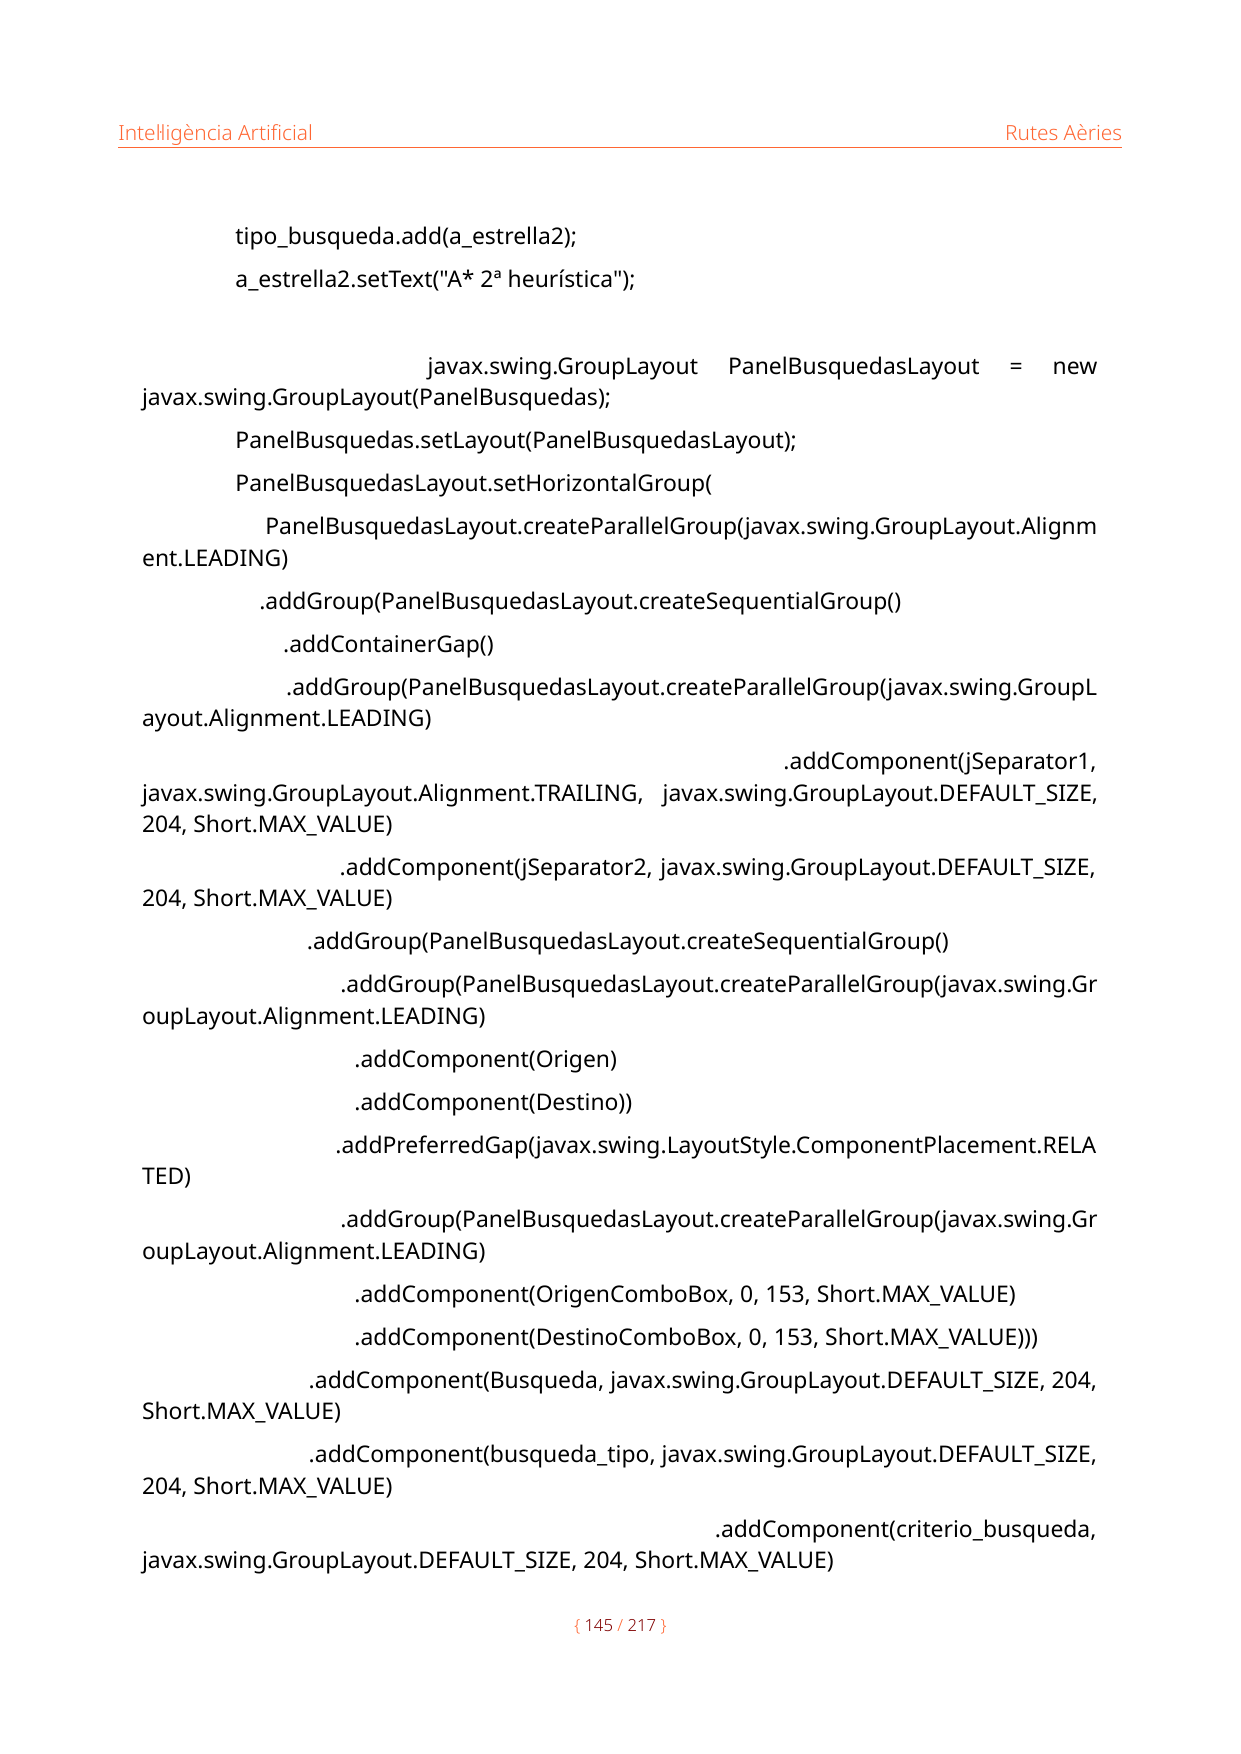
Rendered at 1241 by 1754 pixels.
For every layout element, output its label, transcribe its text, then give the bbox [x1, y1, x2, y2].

text .addComponent(Origen) [142, 1043, 1098, 1074]
text .addComponent(busqueda_tipo, javax.swing.GroupLayout.DEFAULT_SIZE, 204, Short.MAX_VALUE) [142, 1438, 1098, 1501]
text PanelBusquedasLayout.setHorizontalGroup( [142, 467, 1098, 498]
text PanelBusquedasLayout.createParallelGroup(javax.swing.GroupLayout.Alignment.LEADING) [142, 510, 1098, 573]
text .addComponent(Destino)) [142, 1086, 1098, 1117]
text .addGroup(PanelBusquedasLayout.createParallelGroup(javax.swing.GroupLayout.Alignment.LEADING) [142, 671, 1098, 733]
text .addComponent(criterio_busqueda, javax.swing.GroupLayout.DEFAULT_SIZE, 204, Short.MAX_VALUE) [142, 1513, 1098, 1575]
text javax.swing.GroupLayout PanelBusquedasLayout = new javax.swing.GroupLayout(PanelBusquedas); [142, 349, 1098, 412]
text .addGroup(PanelBusquedasLayout.createSequentialGroup() [142, 925, 1098, 956]
text .addContainerGap() [142, 628, 1098, 659]
text .addComponent(jSeparator1, javax.swing.GroupLayout.Alignment.TRAILING, javax.swing.GroupLayout.DEFAULT_SIZE, 204, Short.MAX_VALUE) [142, 745, 1098, 839]
text .addGroup(PanelBusquedasLayout.createParallelGroup(javax.swing.GroupLayout.Alignment.LEADING) [142, 1203, 1098, 1266]
text .addComponent(jSeparator2, javax.swing.GroupLayout.DEFAULT_SIZE, 204, Short.MAX_VALUE) [142, 851, 1098, 913]
text .addGroup(PanelBusquedasLayout.createParallelGroup(javax.swing.GroupLayout.Alignment.LEADING) [142, 968, 1098, 1031]
text PanelBusquedas.setLayout(PanelBusquedasLayout); [142, 424, 1098, 455]
text a_estrella2.setText("A* 2ª heurística"); [142, 263, 1098, 294]
text .addComponent(Busqueda, javax.swing.GroupLayout.DEFAULT_SIZE, 204, Short.MAX_VALUE) [142, 1364, 1098, 1426]
text .addComponent(OrigenComboBox, 0, 153, Short.MAX_VALUE) [142, 1278, 1098, 1309]
text .addPreferredGap(javax.swing.LayoutStyle.ComponentPlacement.RELATED) [142, 1129, 1098, 1191]
text tipo_busqueda.add(a_estrella2); [142, 220, 1098, 251]
text .addComponent(DestinoComboBox, 0, 153, Short.MAX_VALUE))) [142, 1321, 1098, 1352]
text .addGroup(PanelBusquedasLayout.createSequentialGroup() [142, 584, 1098, 616]
